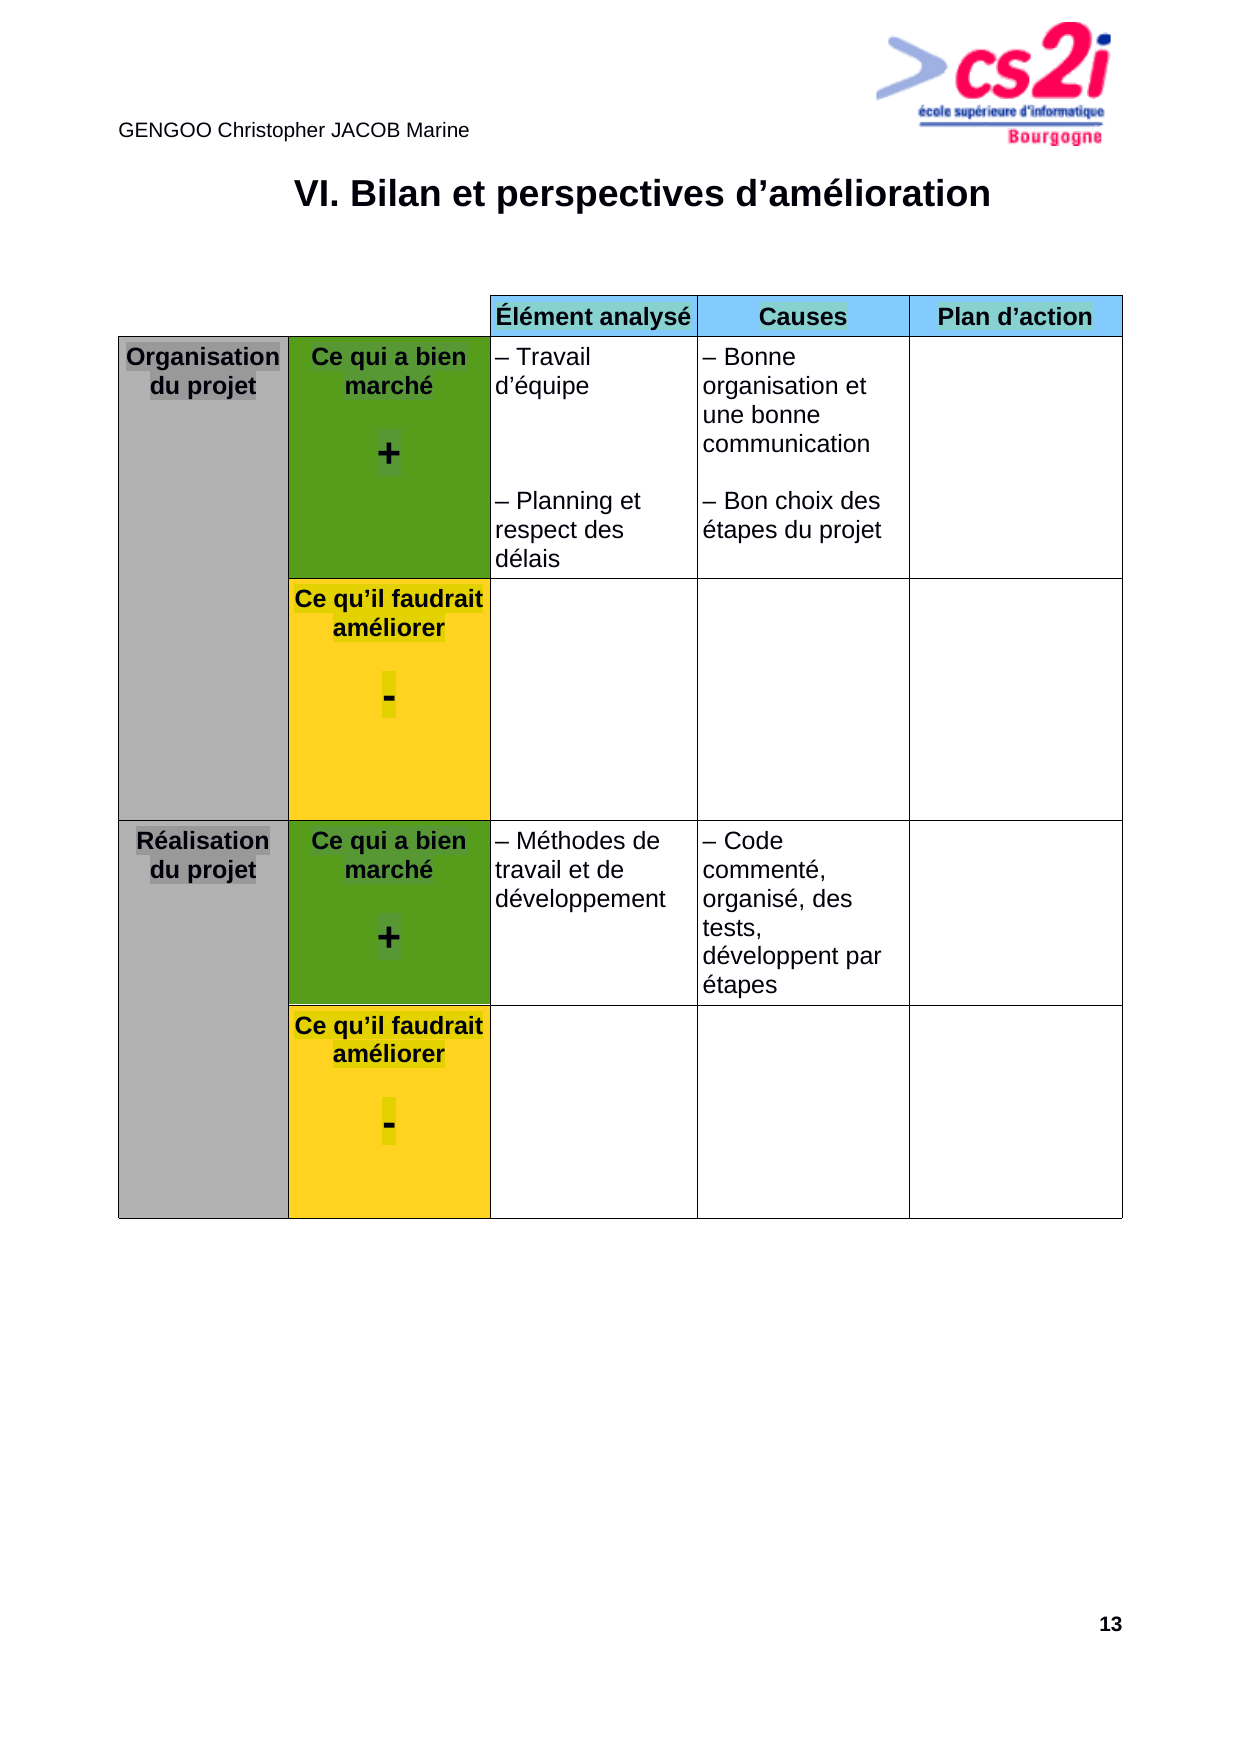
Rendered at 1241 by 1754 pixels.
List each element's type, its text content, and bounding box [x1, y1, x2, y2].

table_header [118, 295, 288, 336]
subtitle VI. Bilan et perspectives d’amélioration [118, 172, 1122, 215]
table_header Élément analysé [491, 296, 697, 336]
table_cell Ce qui a bien marché + [289, 337, 490, 578]
table_cell Ce qui a bien marché + [289, 821, 490, 1004]
table_cell [910, 1006, 1122, 1218]
table_header Plan d’action [910, 296, 1122, 336]
table_cell [698, 579, 909, 820]
table_cell – Code commenté, organisé, des tests, développent par étapes [698, 821, 909, 1004]
table_cell – Travail d’équipe – Planning et respect des délais [491, 337, 697, 578]
table_cell [698, 1006, 909, 1218]
table_header Causes [698, 296, 909, 336]
table_cell [910, 821, 1122, 1004]
table_cell [491, 579, 697, 820]
table_cell Réalisation du projet [119, 821, 288, 1218]
table_cell Ce qu’il faudrait améliorer - [289, 579, 490, 820]
table_cell [491, 1006, 697, 1218]
picture [876, 22, 1111, 146]
table_cell Ce qu’il faudrait améliorer - [289, 1006, 490, 1218]
table_cell [910, 579, 1122, 820]
table_cell – Bonne organisation et une bonne communication – Bon choix des étapes du projet [698, 337, 909, 578]
table_cell [910, 337, 1122, 578]
table_cell – Méthodes de travail et de développement [491, 821, 697, 1004]
table_cell Organisation du projet [119, 337, 288, 820]
table_header [289, 295, 490, 336]
